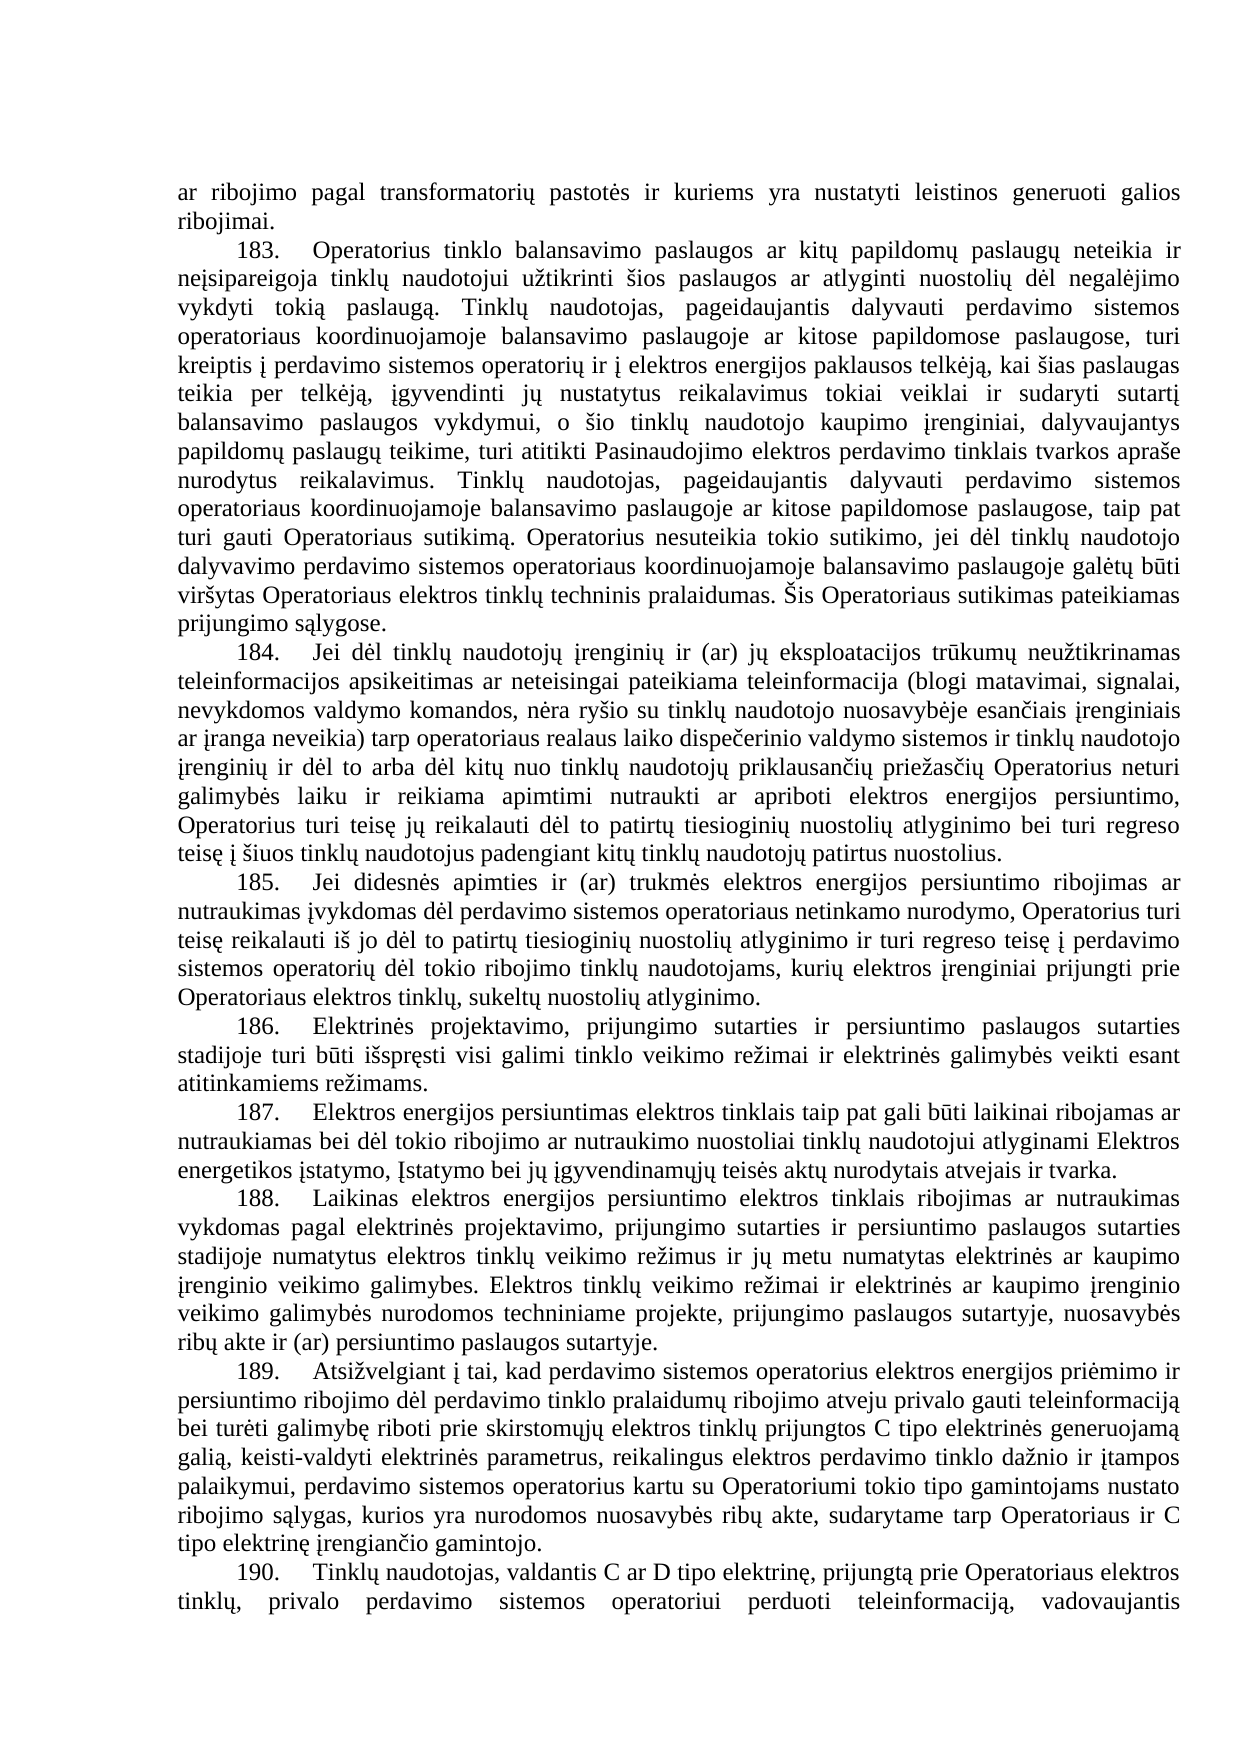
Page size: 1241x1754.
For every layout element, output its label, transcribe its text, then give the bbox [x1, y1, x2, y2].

text 183. Operatorius tinklo balansavimo paslaugos ar kitų papildomų paslaugų neteikia ir neįsipareigoja tinklų naudotojui užtikrinti šios paslaugos ar atlyginti nuostolių dėl negalėjimo vykdyti tokią paslaugą. Tinklų naudotojas, pageidaujantis dalyvauti perdavimo sistemos operatoriaus koordinuojamoje balansavimo paslaugoje ar kitose papildomose paslaugose, turi kreiptis į perdavimo sistemos operatorių ir į elektros energijos paklausos telkėją, kai šias paslaugas teikia per telkėją, įgyvendinti jų nustatytus reikalavimus tokiai veiklai ir sudaryti sutartį balansavimo paslaugos vykdymui, o šio tinklų naudotojo kaupimo įrenginiai, dalyvaujantys papildomų paslaugų teikime, turi atitikti Pasinaudojimo elektros perdavimo tinklais tvarkos apraše nurodytus reikalavimus. Tinklų naudotojas, pageidaujantis dalyvauti perdavimo sistemos operatoriaus koordinuojamoje balansavimo paslaugoje ar kitose papildomose paslaugose, taip pat turi gauti Operatoriaus sutikimą. Operatorius nesuteikia tokio sutikimo, jei dėl tinklų naudotojo dalyvavimo perdavimo sistemos operatoriaus koordinuojamoje balansavimo paslaugoje galėtų būti viršytas Operatoriaus elektros tinklų techninis pralaidumas. Šis Operatoriaus sutikimas pateikiamas prijungimo sąlygose. [177, 235, 1181, 637]
text 185. Jei didesnės apimties ir (ar) trukmės elektros energijos persiuntimo ribojimas ar nutraukimas įvykdomas dėl perdavimo sistemos operatoriaus netinkamo nurodymo, Operatorius turi teisę reikalauti iš jo dėl to patirtų tiesioginių nuostolių atlyginimo ir turi regreso teisę į perdavimo sistemos operatorių dėl tokio ribojimo tinklų naudotojams, kurių elektros įrenginiai prijungti prie Operatoriaus elektros tinklų, sukeltų nuostolių atlyginimo. [177, 867, 1181, 1011]
text ar ribojimo pagal transformatorių pastotės ir kuriems yra nustatyti leistinos generuoti galios ribojimai. [177, 177, 1181, 235]
text 190. Tinklų naudotojas, valdantis C ar D tipo elektrinę, prijungtą prie Operatoriaus elektros tinklų, privalo perdavimo sistemos operatoriui perduoti teleinformaciją, vadovaujantis [177, 1557, 1181, 1615]
text 189. Atsižvelgiant į tai, kad perdavimo sistemos operatorius elektros energijos priėmimo ir persiuntimo ribojimo dėl perdavimo tinklo pralaidumų ribojimo atveju privalo gauti teleinformaciją bei turėti galimybę riboti prie skirstomųjų elektros tinklų prijungtos C tipo elektrinės generuojamą galią, keisti-valdyti elektrinės parametrus, reikalingus elektros perdavimo tinklo dažnio ir įtampos palaikymui, perdavimo sistemos operatorius kartu su Operatoriumi tokio tipo gamintojams nustato ribojimo sąlygas, kurios yra nurodomos nuosavybės ribų akte, sudarytame tarp Operatoriaus ir C tipo elektrinę įrengiančio gamintojo. [177, 1356, 1181, 1557]
text 187. Elektros energijos persiuntimas elektros tinklais taip pat gali būti laikinai ribojamas ar nutraukiamas bei dėl tokio ribojimo ar nutraukimo nuostoliai tinklų naudotojui atlyginami Elektros energetikos įstatymo, Įstatymo bei jų įgyvendinamųjų teisės aktų nurodytais atvejais ir tvarka. [177, 1097, 1181, 1183]
text 188. Laikinas elektros energijos persiuntimo elektros tinklais ribojimas ar nutraukimas vykdomas pagal elektrinės projektavimo, prijungimo sutarties ir persiuntimo paslaugos sutarties stadijoje numatytus elektros tinklų veikimo režimus ir jų metu numatytas elektrinės ar kaupimo įrenginio veikimo galimybes. Elektros tinklų veikimo režimai ir elektrinės ar kaupimo įrenginio veikimo galimybės nurodomos techniniame projekte, prijungimo paslaugos sutartyje, nuosavybės ribų akte ir (ar) persiuntimo paslaugos sutartyje. [177, 1183, 1181, 1356]
text 184. Jei dėl tinklų naudotojų įrenginių ir (ar) jų eksploatacijos trūkumų neužtikrinamas teleinformacijos apsikeitimas ar neteisingai pateikiama teleinformacija (blogi matavimai, signalai, nevykdomos valdymo komandos, nėra ryšio su tinklų naudotojo nuosavybėje esančiais įrenginiais ar įranga neveikia) tarp operatoriaus realaus laiko dispečerinio valdymo sistemos ir tinklų naudotojo įrenginių ir dėl to arba dėl kitų nuo tinklų naudotojų priklausančių priežasčių Operatorius neturi galimybės laiku ir reikiama apimtimi nutraukti ar apriboti elektros energijos persiuntimo, Operatorius turi teisę jų reikalauti dėl to patirtų tiesioginių nuostolių atlyginimo bei turi regreso teisę į šiuos tinklų naudotojus padengiant kitų tinklų naudotojų patirtus nuostolius. [177, 637, 1181, 867]
text 186. Elektrinės projektavimo, prijungimo sutarties ir persiuntimo paslaugos sutarties stadijoje turi būti išspręsti visi galimi tinklo veikimo režimai ir elektrinės galimybės veikti esant atitinkamiems režimams. [177, 1011, 1181, 1097]
